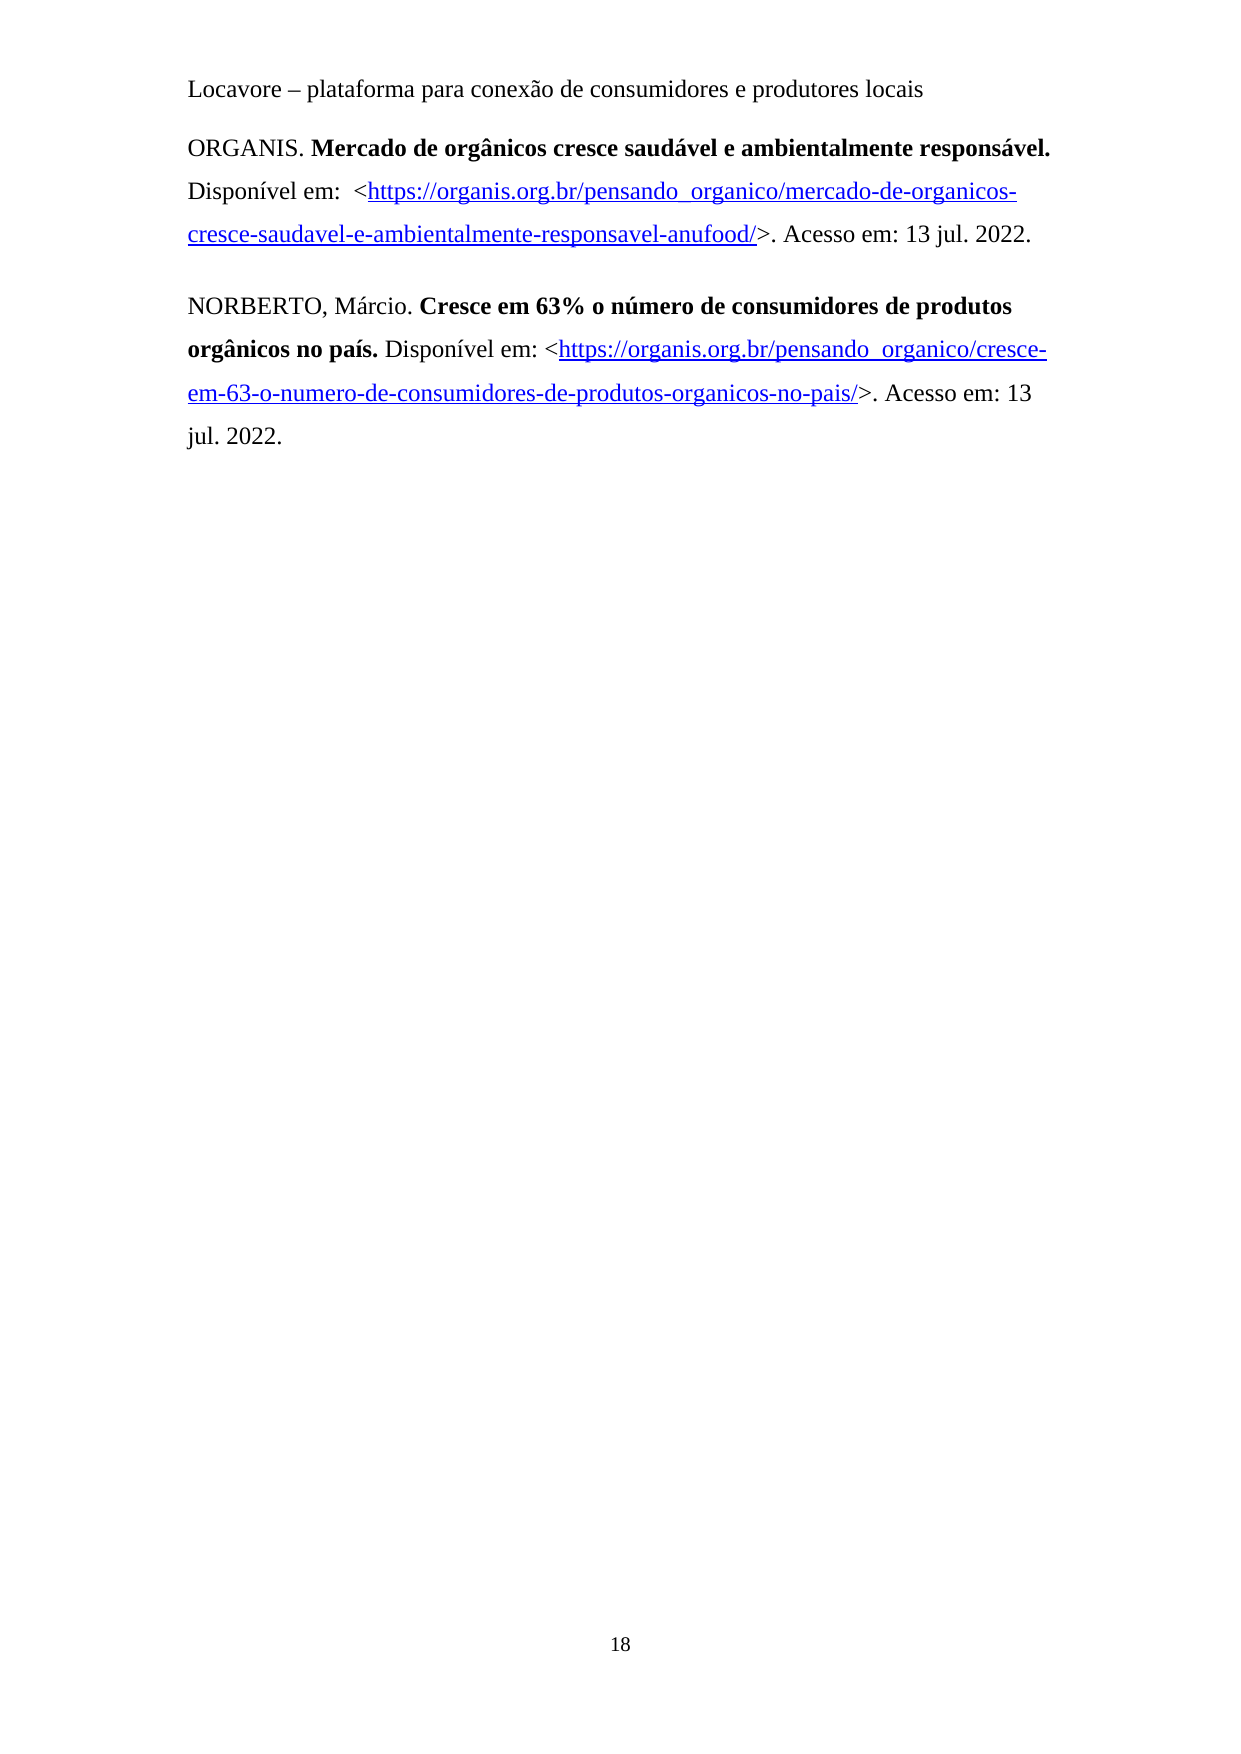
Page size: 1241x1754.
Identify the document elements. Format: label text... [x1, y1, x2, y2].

text ORGANIS. Mercado de orgânicos cresce saudável e ambientalmente responsável. Disponível em: <https://organis.org.br/pensando_organico/mercado-de-organicos-cresce-saudavel-e-ambientalmente-responsavel-anufood/>. Acesso em: 13 jul. 2022. [187, 133, 1053, 248]
text NORBERTO, Márcio. Cresce em 63% o número de consumidores de produtos orgânicos no país. Disponível em: <https://organis.org.br/pensando_organico/cresce-em-63-o-numero-de-consumidores-de-produtos-organicos-no-pais/>. Acesso em: 13 jul. 2022. [187, 291, 1053, 449]
